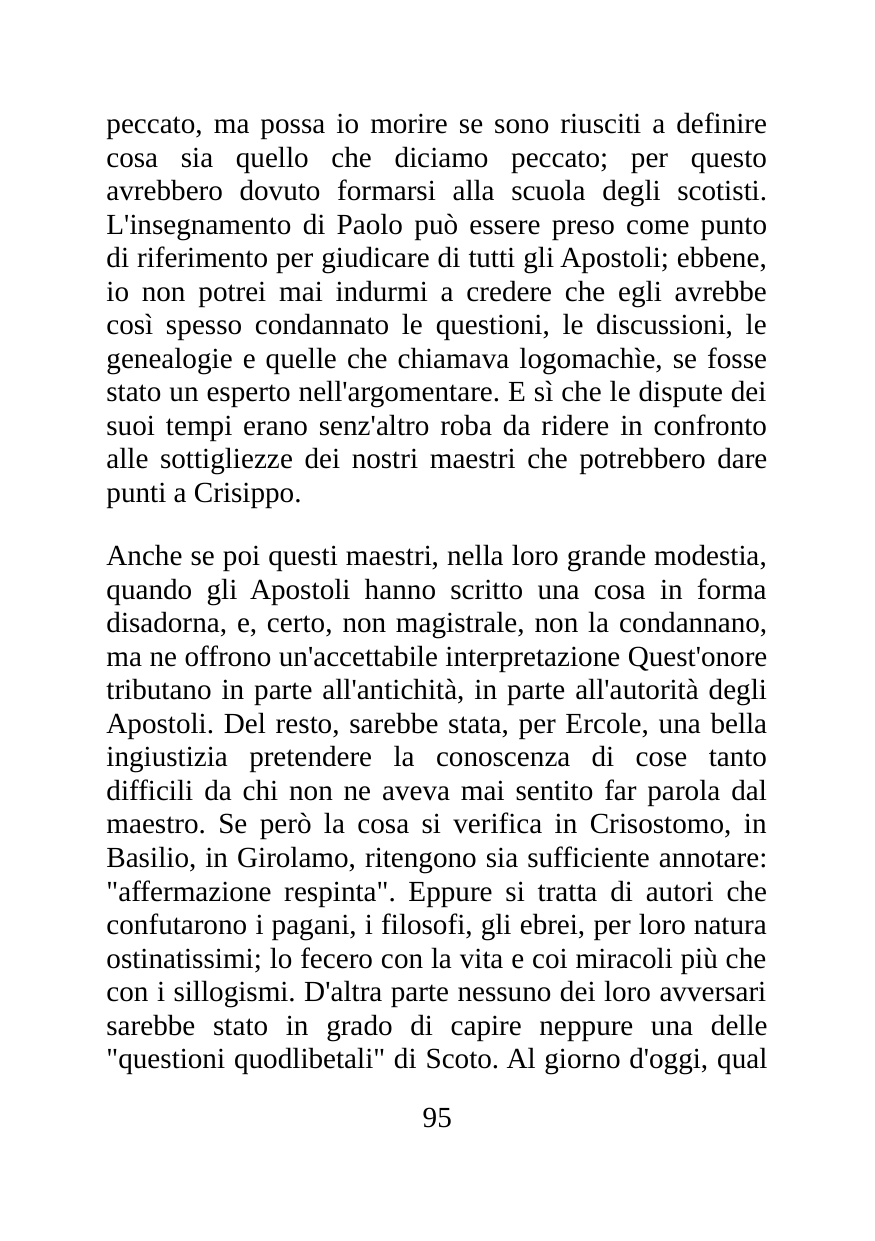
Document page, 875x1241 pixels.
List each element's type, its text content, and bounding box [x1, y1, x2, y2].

text Anche se poi questi maestri, nella loro grande modestia, quando gli Apostoli hanno scritto una cosa in forma disadorna, e, certo, non magistrale, non la condannano, ma ne offrono un'accettabile interpretazione Quest'onore tributano in parte all'antichità, in parte all'autorità degli Apostoli. Del resto, sarebbe stata, per Ercole, una bella ingiustizia pretendere la conoscenza di cose tanto difficili da chi non ne aveva mai sentito far parola dal maestro. Se però la cosa si verifica in Crisostomo, in Basilio, in Girolamo, ritengono sia sufficiente annotare: "affermazione respinta". Eppure si tratta di autori che confutarono i pagani, i filosofi, gli ebrei, per loro natura ostinatissimi; lo fecero con la vita e coi miracoli più che con i sillogismi. D'altra parte nessuno dei loro avversari sarebbe stato in grado di capire neppure una delle "questioni quodlibetali" di Scoto. Al giorno d'oggi, qual [106, 538, 768, 1075]
text peccato, ma possa io morire se sono riusciti a definire cosa sia quello che diciamo peccato; per questo avrebbero dovuto formarsi alla scuola degli scotisti. L'insegnamento di Paolo può essere preso come punto di riferimento per giudicare di tutti gli Apostoli; ebbene, io non potrei mai indurmi a credere che egli avrebbe così spesso condannato le questioni, le discussioni, le genealogie e quelle che chiamava logomachìe, se fosse stato un esperto nell'argomentare. E sì che le dispute dei suoi tempi erano senz'altro roba da ridere in confronto alle sottigliezze dei nostri maestri che potrebbero dare punti a Crisippo. [106, 106, 768, 509]
